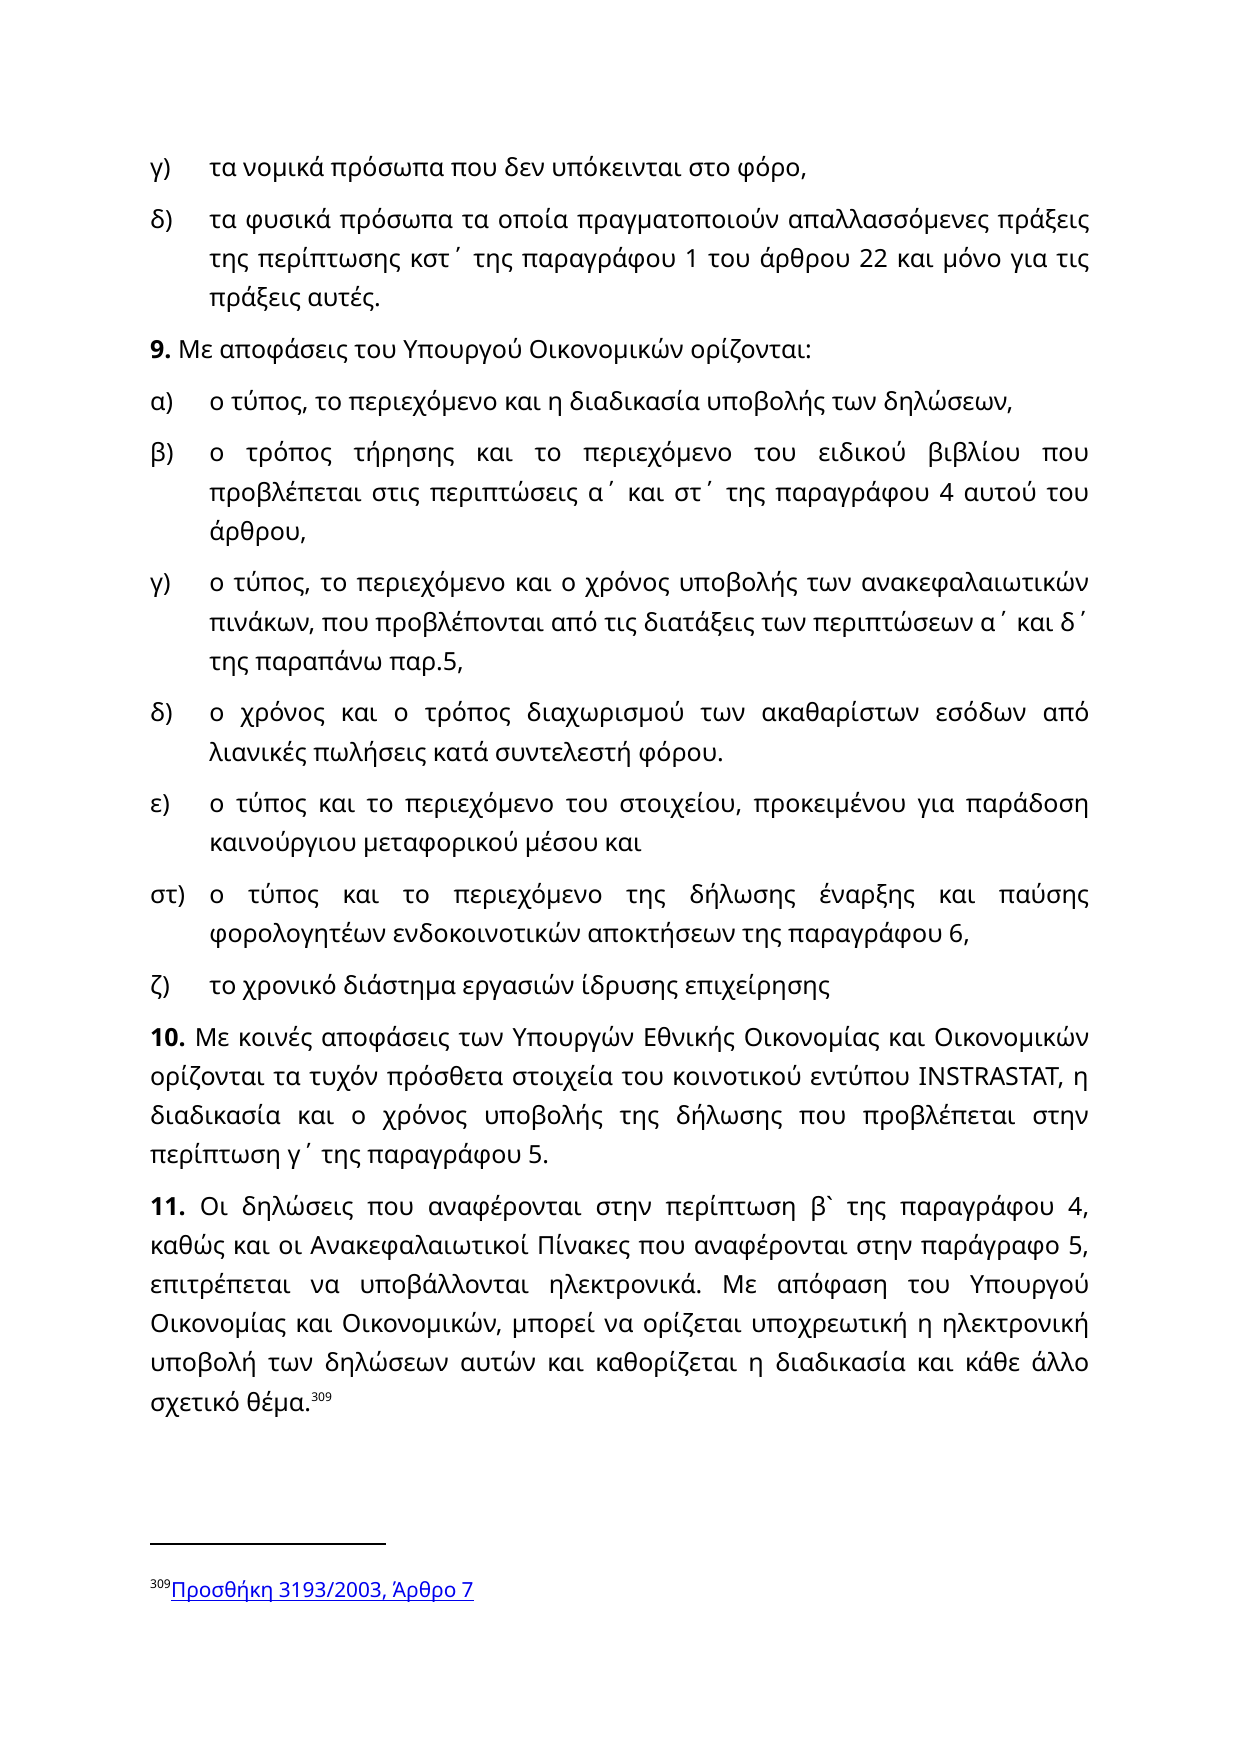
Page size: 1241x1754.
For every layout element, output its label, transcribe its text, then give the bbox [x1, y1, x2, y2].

list στ) ο τύπος και το περιεχόμενο της δήλωσης έναρξης και παύσης φορολογητέων ενδοκοινοτικών αποκτήσεων της παραγράφου 6, [150, 877, 1090, 950]
list α) ο τύπος, το περιεχόμενο και η διαδικασία υποβολής των δηλώσεων, [150, 383, 1090, 417]
list ε) ο τύπος και το περιεχόμενο του στοιχείου, προκειμένου για παράδοση καινούργιου μεταφορικού μέσου και [150, 786, 1090, 859]
text 10. Με κοινές αποφάσεις των Υπουργών Εθνικής Οικονομίας και Οικονομικών ορίζονται τα τυχόν πρόσθετα στοιχεία του κοινοτικού εντύπου INSTRASTAT, η διαδικασία και ο χρόνος υποβολής της δήλωσης που προβλέπεται στην περίπτωση γ΄ της παραγράφου 5. [150, 1019, 1090, 1171]
list γ) τα νομικά πρόσωπα που δεν υπόκεινται στο φόρο, [150, 150, 1090, 184]
list β) ο τρόπος τήρησης και το περιεχόμενο του ειδικού βιβλίου που προβλέπεται στις περιπτώσεις α΄ και στ΄ της παραγράφου 4 αυτού του άρθρου, [150, 435, 1090, 547]
list δ) ο χρόνος και ο τρόπος διαχωρισμού των ακαθαρίστων εσόδων από λιανικές πωλήσεις κατά συντελεστή φόρου. [150, 695, 1090, 768]
list ζ) το χρονικό διάστημα εργασιών ίδρυσης επιχείρησης [150, 967, 1090, 1002]
list γ) ο τύπος, το περιεχόμενο και ο χρόνος υποβολής των ανακεφαλαιωτικών πινάκων, που προβλέπονται από τις διατάξεις των περιπτώσεων α΄ και δ΄ της παραπάνω παρ.5, [150, 565, 1090, 677]
text 11. Οι δηλώσεις που αναφέρονται στην περίπτωση β` της παραγράφου 4, καθώς και οι Ανακεφαλαιωτικοί Πίνακες που αναφέρονται στην παράγραφο 5, επιτρέπεται να υποβάλλονται ηλεκτρονικά. Με απόφαση του Υπουργού Οικονομίας και Οικονομικών, μπορεί να ορίζεται υποχρεωτική η ηλεκτρονική υποβολή των δηλώσεων αυτών και καθορίζεται η διαδικασία και κάθε άλλο σχετικό θέμα. [150, 1188, 1090, 1418]
text 9. Με αποφάσεις του Υπουργού Οικονομικών ορίζονται: [150, 332, 1090, 366]
text Προσθήκη 3193/2003, Άρθρο 7 [150, 1576, 1090, 1604]
list δ) τα φυσικά πρόσωπα τα οποία πραγματοποιούν απαλλασσόμενες πράξεις της περίπτωσης κστ΄ της παραγράφου 1 του άρθρου 22 και μόνο για τις πράξεις αυτές. [150, 202, 1090, 314]
